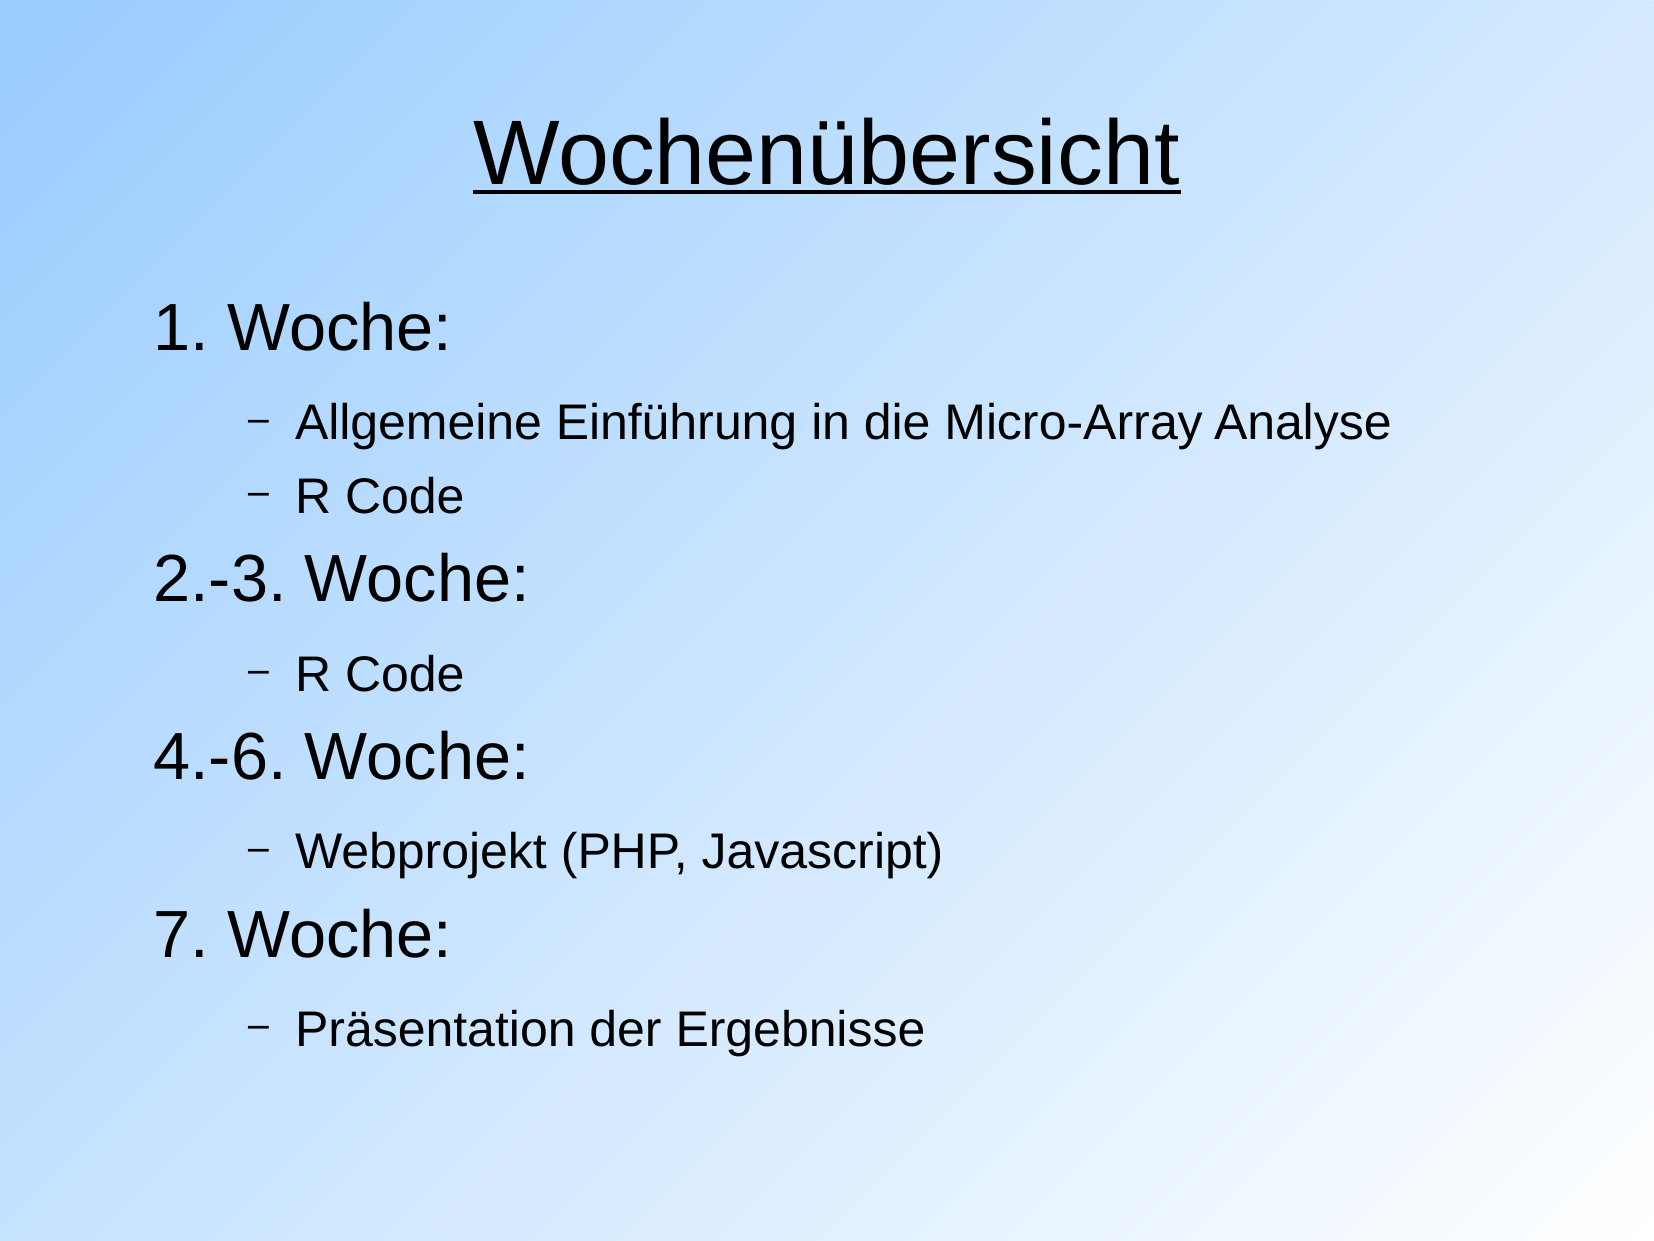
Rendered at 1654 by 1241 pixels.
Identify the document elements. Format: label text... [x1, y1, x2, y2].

list 1. Woche: Allgemeine Einführung in die Micro-Array Analyse R Code 2.-3. Woche: R Code 4.-6. Woche: Webprojekt (PHP, Javascript) 7. Woche: Präsentation der Ergebnisse [82, 290, 1571, 1126]
title Wochenübersicht [82, 49, 1571, 257]
